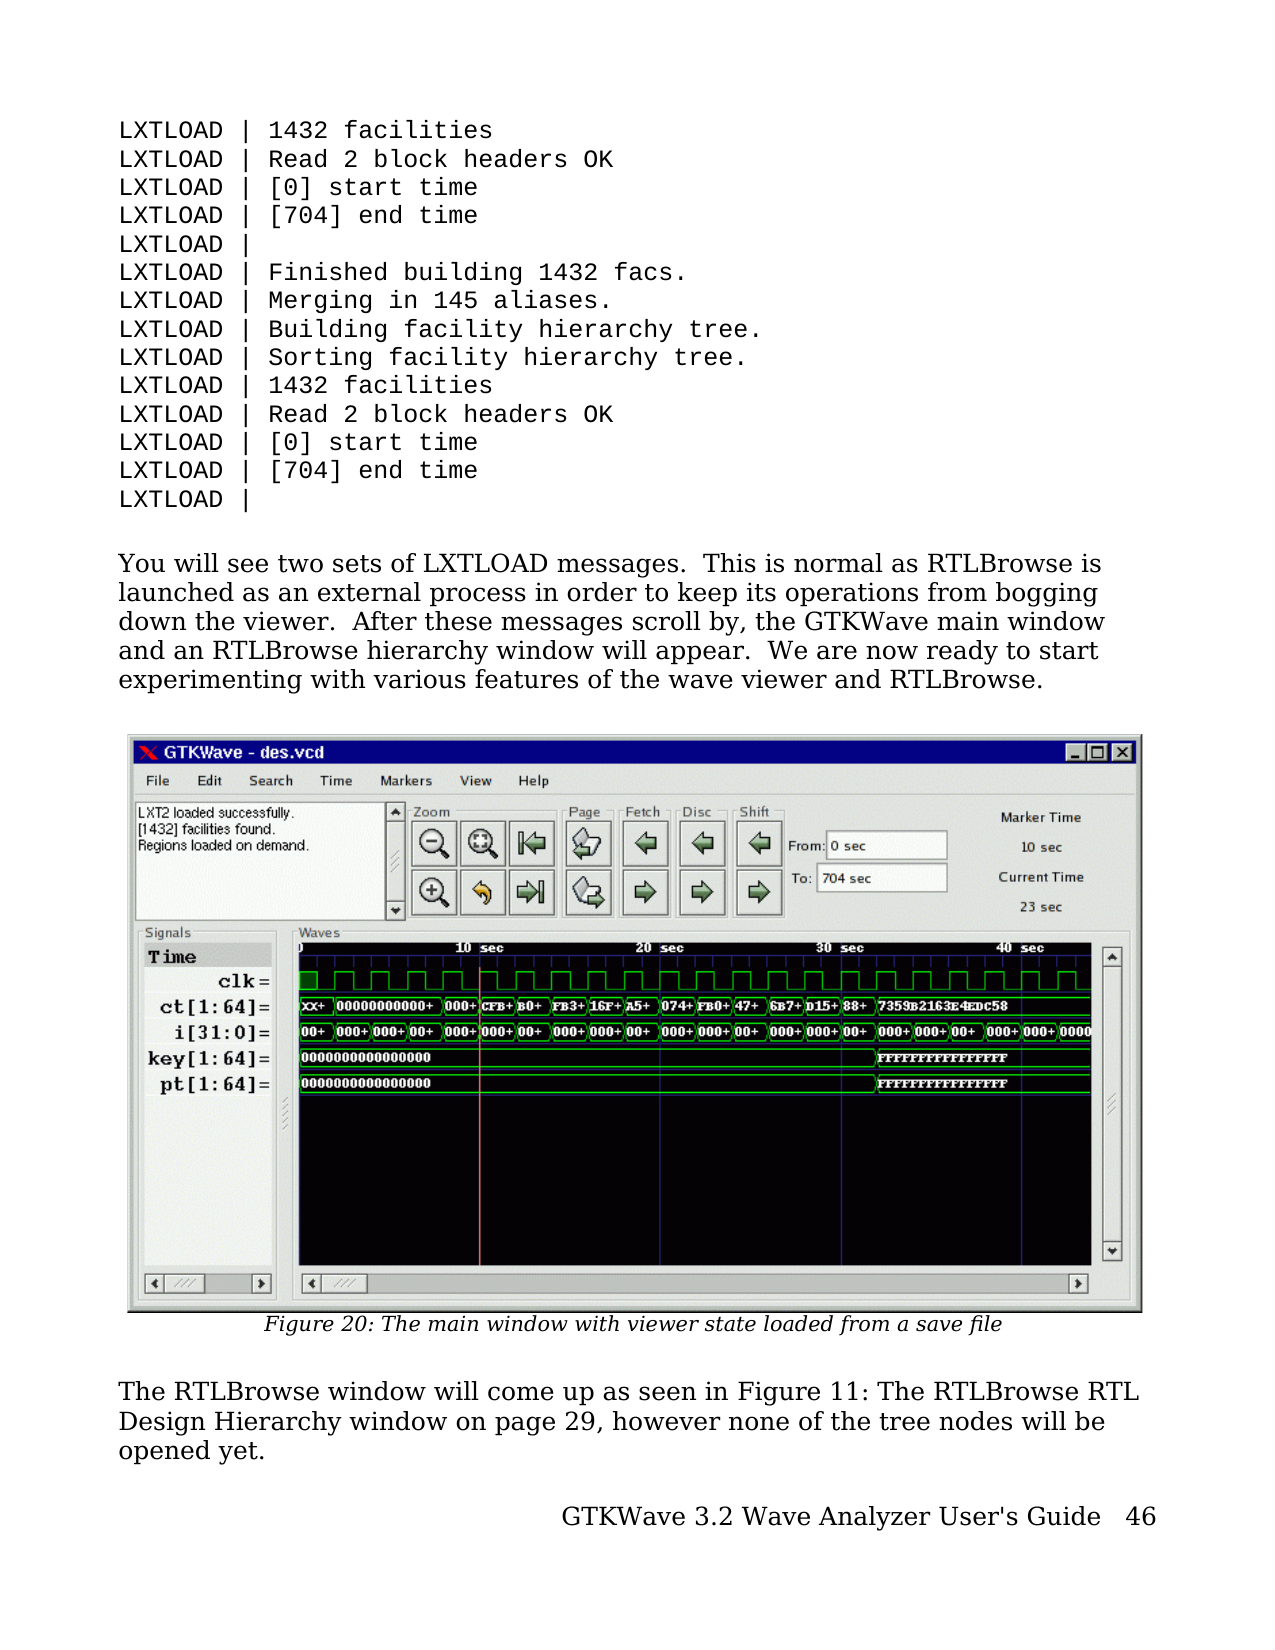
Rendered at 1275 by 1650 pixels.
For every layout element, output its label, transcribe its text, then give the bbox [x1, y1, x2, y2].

text LXTLOAD | 1432 facilities [118, 118, 1157, 146]
text LXTLOAD | [118, 486, 1157, 515]
text LXTLOAD | Read 2 block headers OK [118, 401, 1157, 430]
text LXTLOAD | Merging in 145 aliases. [118, 288, 1157, 316]
text LXTLOAD | [0] start time [118, 430, 1157, 458]
text LXTLOAD | [704] end time [118, 458, 1157, 486]
text The RTLBrowse window will come up as seen in Figure 11: The RTLBrowse RTL Design Hierarchy window on page 29, however none of the tree nodes will be opened yet. [118, 695, 1157, 1465]
text LXTLOAD | [704] end time [118, 203, 1157, 231]
text LXTLOAD | Sorting facility hierarchy tree. [118, 345, 1157, 373]
text LXTLOAD | Building facility hierarchy tree. [118, 316, 1157, 345]
text LXTLOAD | [0] start time [118, 175, 1157, 203]
text LXTLOAD | 1432 facilities [118, 373, 1157, 401]
text You will see two sets of LXTLOAD messages. This is normal as RTLBrowse is launched as an external process in order to keep its operations from bogging down the viewer. After these messages scroll by, the GTKWave main window and an RTLBrowse hierarchy window will appear. We are now ready to start experimenting with various features of the wave viewer and RTLBrowse. [118, 549, 1157, 695]
text LXTLOAD | [118, 231, 1157, 260]
picture [127, 734, 1143, 1313]
text LXTLOAD | Finished building 1432 facs. [118, 260, 1157, 288]
text LXTLOAD | Read 2 block headers OK [118, 146, 1157, 175]
text Figure 20: The main window with viewer state loaded from a save file [127, 1313, 1142, 1337]
text [118, 722, 1151, 1366]
